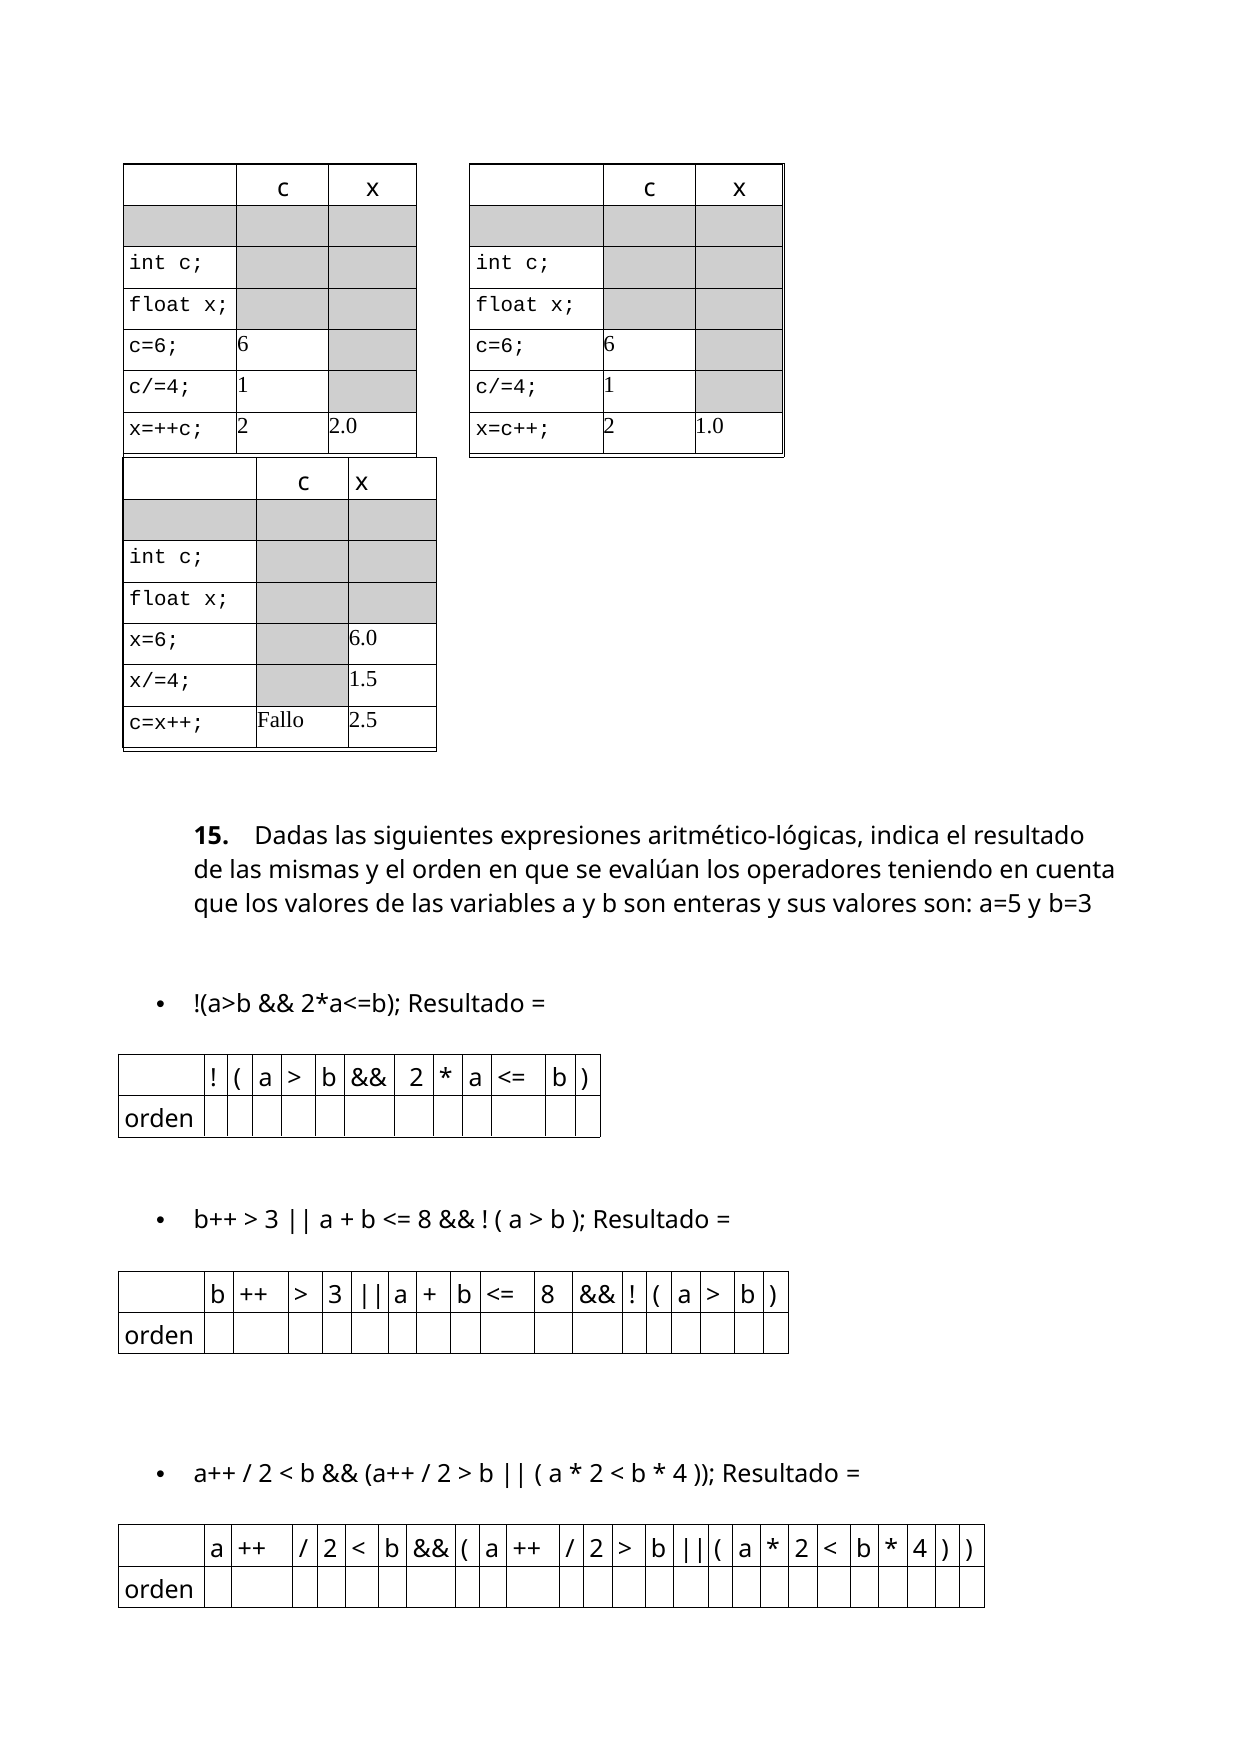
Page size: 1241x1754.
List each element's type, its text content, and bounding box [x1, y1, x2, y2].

table_cell x=6; [124, 624, 256, 664]
table_cell [646, 1567, 673, 1607]
table_cell [316, 1096, 344, 1136]
table_cell [253, 1096, 281, 1136]
table_header b [646, 1525, 673, 1566]
table_header a [733, 1525, 760, 1566]
table_cell [451, 1313, 480, 1353]
table_cell orden [119, 1567, 204, 1607]
table_header > [282, 1055, 315, 1095]
table_cell [470, 206, 603, 246]
table_header [124, 458, 256, 499]
table_header 2 [395, 1055, 433, 1095]
table_cell [205, 1313, 233, 1353]
table_header x [349, 458, 436, 499]
table_cell [434, 1096, 462, 1136]
table_cell x=++c; [124, 413, 236, 453]
table_header x [329, 165, 416, 205]
table_header / [293, 1525, 317, 1566]
table_cell [234, 1313, 288, 1353]
table_header && [407, 1525, 455, 1566]
table_header < [818, 1525, 850, 1566]
table_cell [613, 1567, 645, 1607]
table_header b [851, 1525, 878, 1566]
table_header 2 [789, 1525, 817, 1566]
table_cell [352, 1313, 388, 1353]
table_cell float x; [124, 583, 256, 623]
table_cell [124, 500, 256, 540]
table_cell float x; [124, 289, 236, 329]
table_header && [345, 1055, 394, 1095]
table_header + [417, 1272, 450, 1312]
table_header <= [481, 1272, 534, 1312]
table_cell [323, 1313, 351, 1353]
table_header ) [960, 1525, 984, 1566]
table_cell [389, 1313, 416, 1353]
table_cell [764, 1313, 788, 1353]
table_cell [237, 289, 328, 329]
table_cell float x; [470, 289, 603, 329]
table_cell [456, 1567, 479, 1607]
table_header c [604, 165, 695, 205]
table_cell [289, 1313, 322, 1353]
table_header b [205, 1272, 233, 1312]
table_cell x/=4; [124, 665, 256, 706]
table_header ! [623, 1272, 646, 1312]
table_header * [434, 1055, 462, 1095]
table_cell [257, 583, 348, 623]
list b++ > 3 || a + b <= 8 && ! ( a > b ); Resultado = [156, 1202, 1134, 1236]
table_header a [205, 1525, 231, 1566]
table_cell [546, 1096, 575, 1136]
table_header 3 [323, 1272, 351, 1312]
table_header a [672, 1272, 700, 1312]
table_cell [349, 500, 436, 540]
table_cell [205, 1096, 227, 1136]
table_cell 1.0 [696, 413, 782, 453]
table_cell [329, 247, 416, 288]
table_cell 6.0 [349, 624, 436, 664]
table_cell [908, 1567, 935, 1607]
table_header b [546, 1055, 575, 1095]
table_header [119, 1525, 204, 1566]
table_header ++ [232, 1525, 292, 1566]
table_cell [604, 247, 695, 288]
table_cell int c; [124, 541, 256, 581]
table_cell [329, 289, 416, 329]
table_cell [124, 206, 236, 246]
table_cell [672, 1313, 700, 1353]
table_header <= [492, 1055, 545, 1095]
table_header 4 [908, 1525, 935, 1566]
table_header 8 [535, 1272, 572, 1312]
table_cell [733, 1567, 760, 1607]
table_cell [282, 1096, 315, 1136]
table_cell [480, 1567, 506, 1607]
table_cell c/=4; [124, 371, 236, 412]
table_cell [329, 206, 416, 246]
table_cell [232, 1567, 292, 1607]
table_cell orden [119, 1096, 204, 1136]
table_cell [257, 541, 348, 581]
table_cell [492, 1096, 545, 1136]
table_cell [293, 1567, 317, 1607]
table_cell [936, 1567, 959, 1607]
table_cell x=c++; [470, 413, 603, 453]
table_cell [345, 1096, 394, 1136]
table_cell [481, 1313, 534, 1353]
table_cell [417, 1313, 450, 1353]
table_cell 2 [604, 413, 695, 453]
table_cell [674, 1567, 708, 1607]
table_cell [647, 1313, 671, 1353]
table_cell [879, 1567, 907, 1607]
table_header a [480, 1525, 506, 1566]
table_cell [257, 500, 348, 540]
table_cell [237, 206, 328, 246]
table_header > [701, 1272, 734, 1312]
table_cell 1 [237, 371, 328, 412]
table_cell [560, 1567, 583, 1607]
table_cell [960, 1567, 984, 1607]
table_cell [237, 247, 328, 288]
table_cell 6 [237, 330, 328, 370]
table_cell [789, 1567, 817, 1607]
table_cell [507, 1567, 559, 1607]
table_cell [349, 541, 436, 581]
table_header c [237, 165, 328, 205]
table_cell Fallo [257, 707, 348, 747]
table_header ( [709, 1525, 732, 1566]
table_cell [709, 1567, 732, 1607]
list !(a>b && 2*a<=b); Resultado = [156, 985, 1134, 1019]
table_cell c=x++; [124, 707, 256, 747]
table_cell 1 [604, 371, 695, 412]
table_header [470, 165, 603, 205]
table_header b [379, 1525, 406, 1566]
table_cell [604, 289, 695, 329]
table_cell 2.0 [329, 413, 416, 453]
table_cell [851, 1567, 878, 1607]
table_cell [407, 1567, 455, 1607]
table_header [124, 165, 236, 205]
table_header || [674, 1525, 708, 1566]
table_cell [349, 583, 436, 623]
table_cell [318, 1567, 345, 1607]
table_cell int c; [124, 247, 236, 288]
table_header ) [936, 1525, 959, 1566]
table_cell [329, 330, 416, 370]
table_header x [696, 165, 782, 205]
table_header a [253, 1055, 281, 1095]
table_cell [228, 1096, 252, 1136]
table_cell [576, 1096, 600, 1136]
table_cell [696, 330, 782, 370]
table_cell c=6; [124, 330, 236, 370]
table_cell [257, 624, 348, 664]
table_cell [257, 665, 348, 706]
table_header [119, 1055, 204, 1095]
table_header && [573, 1272, 622, 1312]
table_header > [289, 1272, 322, 1312]
table_header || [352, 1272, 388, 1312]
table_header [119, 1272, 204, 1312]
table_cell [584, 1567, 612, 1607]
table_header * [879, 1525, 907, 1566]
table_cell [205, 1567, 231, 1607]
list a++ / 2 < b && (a++ / 2 > b || ( a * 2 < b * 4 )); Resultado = [156, 1456, 1134, 1490]
table_cell 6 [604, 330, 695, 370]
table_header ++ [234, 1272, 288, 1312]
table_cell [535, 1313, 572, 1353]
table_header ) [764, 1272, 788, 1312]
list Dadas las siguientes expresiones aritmético-lógicas, indica el resultado de las mismas y el orden en que se evalúan los operadores teniendo en cuenta que los valores de las variables a y b son enteras y sus valores son: a=5 y b=3 [193, 818, 1119, 920]
table_cell [463, 1096, 491, 1136]
table_header a [389, 1272, 416, 1312]
table_cell orden [119, 1313, 204, 1353]
table_cell 2.5 [349, 707, 436, 747]
table_cell [329, 371, 416, 412]
table_cell int c; [470, 247, 603, 288]
table_header 2 [584, 1525, 612, 1566]
table_cell [379, 1567, 406, 1607]
table_cell c=6; [470, 330, 603, 370]
table_header b [451, 1272, 480, 1312]
table_header / [560, 1525, 583, 1566]
table_cell [604, 206, 695, 246]
table_cell c/=4; [470, 371, 603, 412]
table_cell 1.5 [349, 665, 436, 706]
table_header ( [647, 1272, 671, 1312]
table_header ) [576, 1055, 600, 1095]
table_cell [346, 1567, 378, 1607]
table_cell [696, 371, 782, 412]
table_cell [573, 1313, 622, 1353]
table_header ( [456, 1525, 479, 1566]
table_header ++ [507, 1525, 559, 1566]
table_cell [818, 1567, 850, 1607]
table_cell [701, 1313, 734, 1353]
table_cell [696, 206, 782, 246]
table_cell 2 [237, 413, 328, 453]
table_header b [316, 1055, 344, 1095]
table_header ( [228, 1055, 252, 1095]
table_cell [395, 1096, 433, 1136]
table_header ! [205, 1055, 227, 1095]
table_header b [735, 1272, 763, 1312]
table_header < [346, 1525, 378, 1566]
table_cell [735, 1313, 763, 1353]
table_cell [623, 1313, 646, 1353]
table_cell [696, 247, 782, 288]
table_cell [761, 1567, 788, 1607]
table_header * [761, 1525, 788, 1566]
table_header a [463, 1055, 491, 1095]
table_header 2 [318, 1525, 345, 1566]
table_cell [696, 289, 782, 329]
table_header c [257, 458, 348, 499]
table_header > [613, 1525, 645, 1566]
